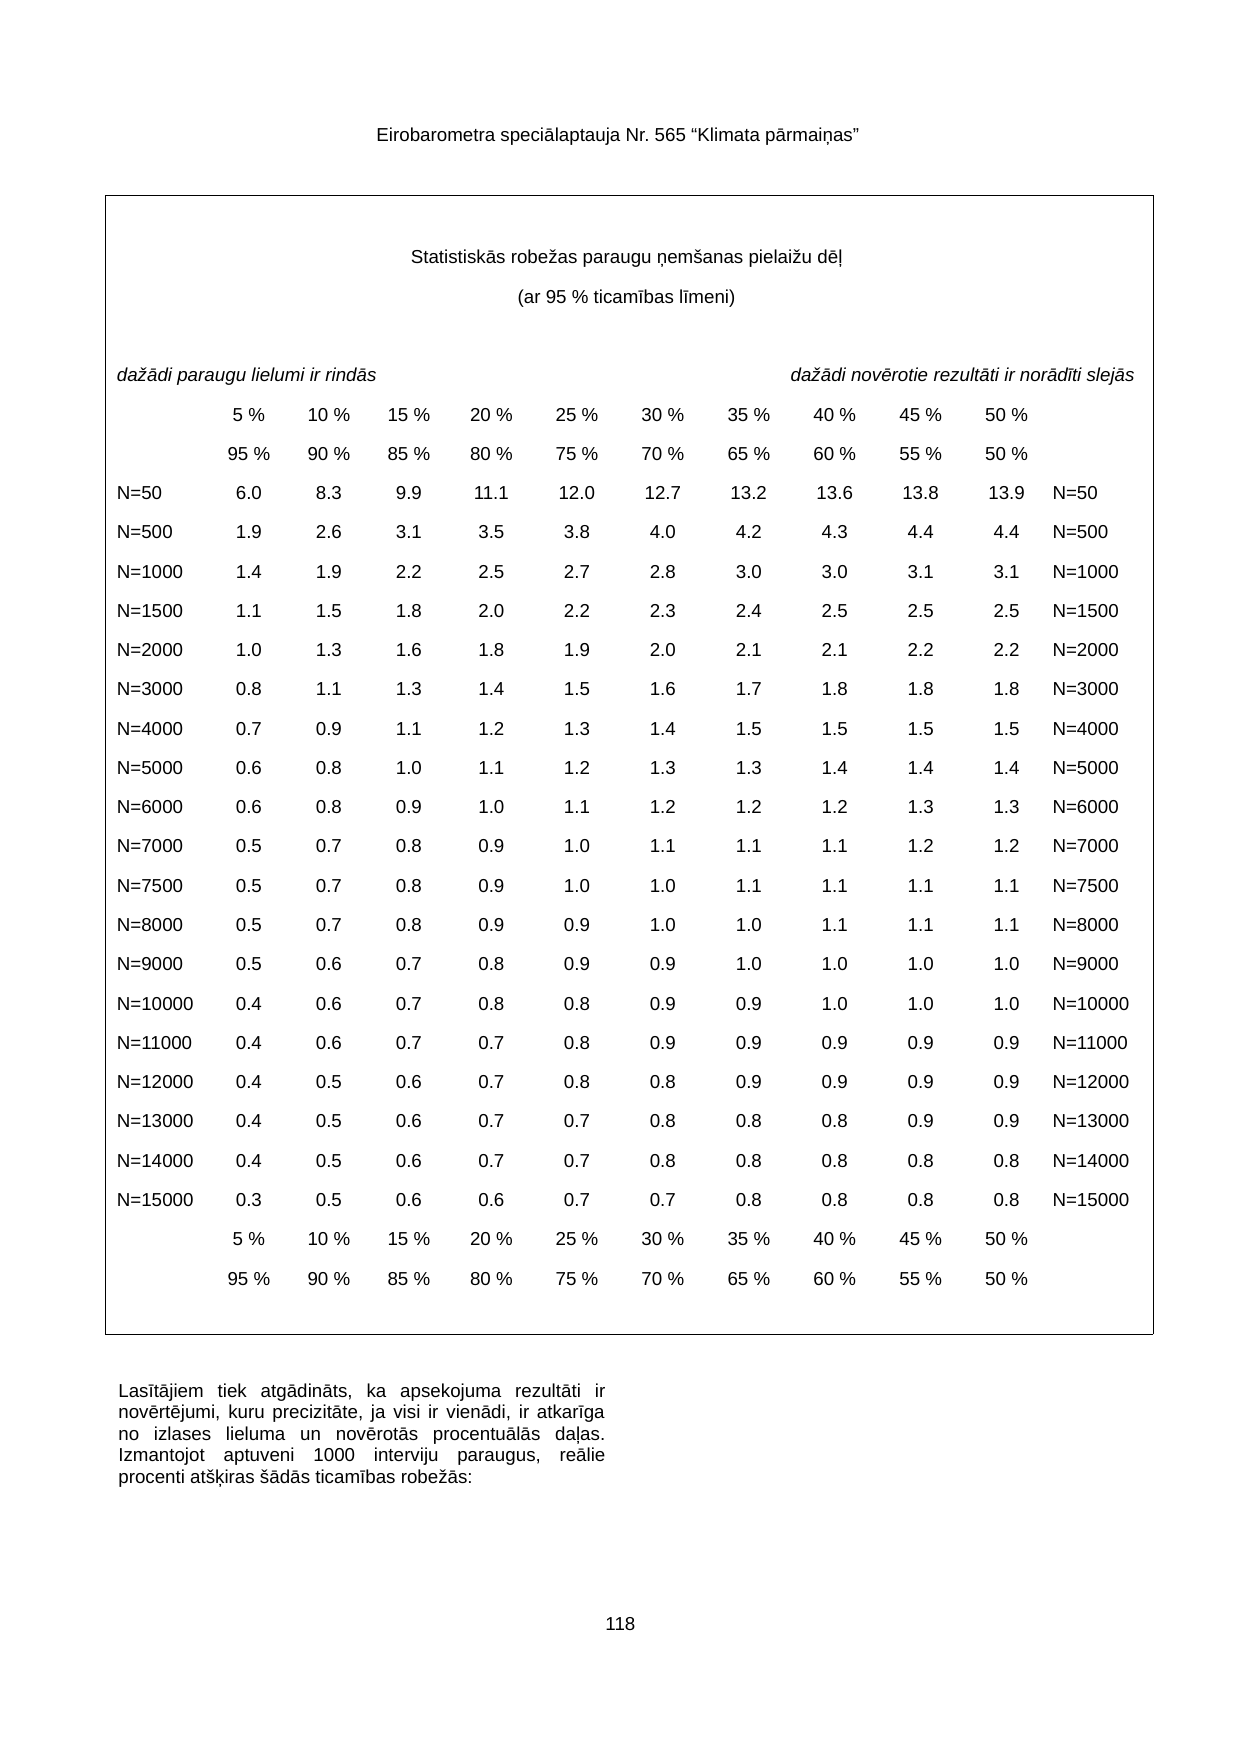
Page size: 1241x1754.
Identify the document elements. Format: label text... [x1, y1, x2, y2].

table_cell 95 % [209, 434, 288, 473]
table_cell N=8000 [114, 905, 208, 944]
table_cell 1,1 [791, 905, 877, 944]
table_cell 90 % [289, 434, 368, 473]
table_cell 0,8 [878, 1141, 963, 1180]
table_cell 1,2 [963, 826, 1049, 866]
table_cell [620, 316, 706, 355]
table_cell 45 % [878, 1219, 963, 1258]
table_cell 1,2 [706, 787, 791, 826]
table_cell 1,1 [289, 669, 368, 709]
table_cell 2,1 [706, 630, 791, 669]
table_cell dažādi novērotie rezultāti ir norādīti slejās [620, 355, 1144, 394]
table_cell 1,2 [620, 787, 706, 826]
table_cell 0,9 [369, 787, 448, 826]
table_cell [369, 316, 448, 355]
table_cell 2,4 [706, 591, 791, 630]
table_cell 1,1 [963, 905, 1049, 944]
table_cell 0,6 [449, 1180, 534, 1219]
table_cell N=7500 [1049, 866, 1144, 905]
table_cell 0,8 [878, 1180, 963, 1219]
table_cell 3,8 [534, 512, 619, 552]
table_cell 1,0 [620, 905, 706, 944]
table_cell 1,1 [449, 748, 534, 787]
table_cell 1,1 [620, 826, 706, 866]
table_cell 0,9 [791, 1062, 877, 1101]
table_cell 0,5 [289, 1062, 368, 1101]
table_cell 1,0 [534, 866, 619, 905]
table_cell N=13000 [114, 1101, 208, 1141]
table_cell N=12000 [114, 1062, 208, 1101]
table_cell 15 % [369, 1219, 448, 1258]
table_cell 4,0 [620, 512, 706, 552]
table_cell 0,6 [369, 1062, 448, 1101]
table_cell 4,4 [963, 512, 1049, 552]
table_cell 0,9 [449, 905, 534, 944]
table_cell N=1500 [114, 591, 208, 630]
table_cell 2,3 [620, 591, 706, 630]
table_cell 0,9 [706, 1023, 791, 1062]
table_cell 1,9 [289, 552, 368, 591]
table_cell 1,1 [878, 866, 963, 905]
table_cell N=8000 [1049, 905, 1144, 944]
table_cell 1,0 [706, 944, 791, 983]
table_cell [114, 434, 208, 473]
table_cell [1049, 277, 1144, 316]
table_cell 0,4 [209, 1141, 288, 1180]
table_cell N=6000 [114, 787, 208, 826]
table_header [114, 238, 208, 277]
table_cell 3,1 [369, 512, 448, 552]
table_cell [1049, 395, 1144, 434]
table_cell 0,5 [289, 1141, 368, 1180]
table_cell 0,7 [289, 826, 368, 866]
table_cell 1,3 [289, 630, 368, 669]
table_cell 0,9 [878, 1023, 963, 1062]
table_cell 0,9 [449, 866, 534, 905]
table_cell 1,4 [878, 748, 963, 787]
table_cell 1,4 [620, 709, 706, 748]
table_cell 1,0 [963, 984, 1049, 1023]
table_cell 30 % [620, 395, 706, 434]
table_cell N=7500 [114, 866, 208, 905]
table_cell 0,8 [620, 1062, 706, 1101]
table_cell 2,5 [963, 591, 1049, 630]
table_cell N=12000 [1049, 1062, 1144, 1101]
table_cell 85 % [369, 434, 448, 473]
table_cell 0,6 [369, 1141, 448, 1180]
table_cell 0,8 [449, 984, 534, 1023]
table_cell 60 % [791, 1259, 877, 1298]
table_cell 1,0 [791, 944, 877, 983]
table_cell 0,9 [791, 1023, 877, 1062]
table_cell 1,2 [791, 787, 877, 826]
table_cell [114, 1219, 208, 1258]
table_cell 2,1 [791, 630, 877, 669]
table_cell N=14000 [114, 1141, 208, 1180]
table_cell 1,8 [878, 669, 963, 709]
table_cell N=500 [1049, 512, 1144, 552]
table_cell N=5000 [1049, 748, 1144, 787]
table_cell 1,6 [369, 630, 448, 669]
table_cell 80 % [449, 434, 534, 473]
table_cell 2,8 [620, 552, 706, 591]
table_cell 1,1 [963, 866, 1049, 905]
table_cell N=4000 [1049, 709, 1144, 748]
table_cell 2,2 [534, 591, 619, 630]
table_cell N=50 [114, 473, 208, 512]
table_cell 0,9 [706, 1062, 791, 1101]
table_cell 1,7 [706, 669, 791, 709]
table_cell 1,0 [369, 748, 448, 787]
table_cell 2,0 [449, 591, 534, 630]
table_cell 2,5 [878, 591, 963, 630]
table_cell N=11000 [1049, 1023, 1144, 1062]
table_cell 0,8 [791, 1180, 877, 1219]
table_cell N=500 [114, 512, 208, 552]
table_cell 0,9 [963, 1101, 1049, 1141]
table_cell 0,5 [209, 826, 288, 866]
table_cell dažādi paraugu lielumi ir rindās [114, 355, 534, 394]
table_cell [289, 316, 368, 355]
table_cell 0,8 [620, 1141, 706, 1180]
table_cell 20 % [449, 395, 534, 434]
table_cell 5 % [209, 395, 288, 434]
table_cell N=3000 [1049, 669, 1144, 709]
table_cell 0,8 [706, 1180, 791, 1219]
table_cell N=11000 [114, 1023, 208, 1062]
table_cell 65 % [706, 434, 791, 473]
table_cell 13,6 [791, 473, 877, 512]
table_cell 10 % [289, 1219, 368, 1258]
table_cell 0,8 [534, 1023, 619, 1062]
table_cell 1,8 [369, 591, 448, 630]
table_cell 1,0 [963, 944, 1049, 983]
table_cell 0,7 [369, 1023, 448, 1062]
table_cell 1,8 [791, 669, 877, 709]
table_cell 0,7 [534, 1101, 619, 1141]
table_cell 0,7 [449, 1062, 534, 1101]
table_cell 5 % [209, 1219, 288, 1258]
table_cell 1,3 [963, 787, 1049, 826]
table_cell 1,0 [878, 944, 963, 983]
table_cell 75 % [534, 1259, 619, 1298]
table_cell 0,3 [209, 1180, 288, 1219]
table_cell 0,7 [534, 1141, 619, 1180]
table_cell 35 % [706, 395, 791, 434]
table_cell 1,1 [878, 905, 963, 944]
table_cell 0,8 [791, 1101, 877, 1141]
table_cell 1,0 [209, 630, 288, 669]
table_cell [1049, 1219, 1144, 1258]
table_cell 13,8 [878, 473, 963, 512]
table_cell 0,6 [289, 944, 368, 983]
table_cell 9,9 [369, 473, 448, 512]
table_cell N=7000 [114, 826, 208, 866]
table_cell 20 % [449, 1219, 534, 1258]
table_cell 2,0 [620, 630, 706, 669]
table_cell 90 % [289, 1259, 368, 1298]
table_cell 50 % [963, 434, 1049, 473]
table_cell N=15000 [1049, 1180, 1144, 1219]
table_cell 3,1 [963, 552, 1049, 591]
table_cell 1,0 [449, 787, 534, 826]
table_cell 0,9 [534, 905, 619, 944]
table_cell [534, 355, 619, 394]
table_cell 70 % [620, 434, 706, 473]
table_cell 1,1 [706, 866, 791, 905]
table_cell N=10000 [1049, 984, 1144, 1023]
text Lasītājiem tiek atgādināts, ka apsekojuma rezultāti ir novērtējumi, kuru precizitāte, ja visi ir vienādi, ir atkarīga no izlases lieluma un novērotās procentuālās daļas. Izmantojot aptuveni 1000 interviju paraugus, reālie procenti atšķiras šādās ticamības robežās: [118, 1379, 605, 1487]
table_cell 6,0 [209, 473, 288, 512]
table_cell 0,6 [209, 787, 288, 826]
table_cell 0,6 [289, 984, 368, 1023]
table_cell 0,7 [449, 1101, 534, 1141]
table_cell 0,9 [963, 1023, 1049, 1062]
table_cell 0,7 [620, 1180, 706, 1219]
table_cell N=9000 [1049, 944, 1144, 983]
table_cell 1,1 [706, 826, 791, 866]
table_cell (ar 95 % ticamības līmeni) [209, 277, 1049, 316]
table_cell 0,5 [209, 905, 288, 944]
table_cell 2,5 [791, 591, 877, 630]
table_cell 2,5 [449, 552, 534, 591]
table_cell 1,4 [791, 748, 877, 787]
table_cell [114, 1259, 208, 1298]
table_cell 1,1 [791, 866, 877, 905]
table_cell 1,1 [209, 591, 288, 630]
table_cell 3,1 [878, 552, 963, 591]
table_cell 0,6 [209, 748, 288, 787]
table_cell 1,8 [449, 630, 534, 669]
table_cell 1,1 [791, 826, 877, 866]
table_cell 0,9 [706, 984, 791, 1023]
table_cell 0,7 [534, 1180, 619, 1219]
table_cell 1,2 [878, 826, 963, 866]
table_cell 13,9 [963, 473, 1049, 512]
table_cell 13,2 [706, 473, 791, 512]
table_cell 1,5 [706, 709, 791, 748]
table_cell 80 % [449, 1259, 534, 1298]
table_cell 1,6 [620, 669, 706, 709]
table_cell N=15000 [114, 1180, 208, 1219]
table_cell 0,8 [449, 944, 534, 983]
table_header [1049, 238, 1144, 277]
table_cell 0,9 [289, 709, 368, 748]
table_cell 40 % [791, 395, 877, 434]
table_cell 1,5 [289, 591, 368, 630]
table_cell 0,9 [449, 826, 534, 866]
table_cell 1,3 [706, 748, 791, 787]
table_cell 0,5 [289, 1180, 368, 1219]
table_cell 1,3 [534, 709, 619, 748]
table_cell 1,3 [369, 669, 448, 709]
table_cell 0,8 [791, 1141, 877, 1180]
table_cell 0,6 [369, 1180, 448, 1219]
table_cell 0,8 [289, 787, 368, 826]
table_cell 55 % [878, 1259, 963, 1298]
table_cell 4,3 [791, 512, 877, 552]
table_cell 1,2 [534, 748, 619, 787]
table_cell 0,7 [369, 944, 448, 983]
table_cell 2,2 [963, 630, 1049, 669]
table_cell N=14000 [1049, 1141, 1144, 1180]
table_cell 8,3 [289, 473, 368, 512]
table_cell 60 % [791, 434, 877, 473]
table_cell N=10000 [114, 984, 208, 1023]
table_cell N=2000 [114, 630, 208, 669]
table_cell 85 % [369, 1259, 448, 1298]
table_cell 3,5 [449, 512, 534, 552]
table_cell 50 % [963, 1219, 1049, 1258]
table_cell [963, 316, 1049, 355]
table_cell 0,7 [209, 709, 288, 748]
table_cell N=1000 [114, 552, 208, 591]
table_cell N=1500 [1049, 591, 1144, 630]
table_cell 1,4 [449, 669, 534, 709]
table_cell [1049, 316, 1144, 355]
table_cell 70 % [620, 1259, 706, 1298]
table_cell [114, 277, 208, 316]
table_cell 11,1 [449, 473, 534, 512]
table_cell 0,9 [620, 984, 706, 1023]
table_cell 0,8 [369, 866, 448, 905]
table_cell 0,6 [369, 1101, 448, 1141]
table_cell [449, 316, 534, 355]
table_cell 0,8 [963, 1141, 1049, 1180]
table_cell 55 % [878, 434, 963, 473]
table_cell 0,5 [209, 866, 288, 905]
table_cell 1,1 [534, 787, 619, 826]
table_cell 1,0 [620, 866, 706, 905]
table_cell 1,2 [449, 709, 534, 748]
table_cell 0,9 [620, 1023, 706, 1062]
table_cell 2,2 [878, 630, 963, 669]
table_cell 0,7 [449, 1023, 534, 1062]
table_cell 45 % [878, 395, 963, 434]
table_cell 0,8 [534, 984, 619, 1023]
table_cell 0,5 [289, 1101, 368, 1141]
table_cell 10 % [289, 395, 368, 434]
table_cell N=2000 [1049, 630, 1144, 669]
table_cell 1,0 [534, 826, 619, 866]
table_cell 65 % [706, 1259, 791, 1298]
table_cell [1049, 434, 1144, 473]
table_cell 0,4 [209, 1062, 288, 1101]
table_cell 0,8 [706, 1141, 791, 1180]
table_cell 25 % [534, 395, 619, 434]
table_cell 1,4 [963, 748, 1049, 787]
table_header Statistiskās robežas paraugu ņemšanas pielaižu dēļ [209, 238, 1049, 277]
table_cell 4,4 [878, 512, 963, 552]
table_cell 2,6 [289, 512, 368, 552]
table_cell 1,5 [878, 709, 963, 748]
table_cell 0,8 [963, 1180, 1049, 1219]
table_cell 12,7 [620, 473, 706, 512]
table_cell 0,8 [534, 1062, 619, 1101]
table_cell 0,4 [209, 984, 288, 1023]
table_cell 1,9 [209, 512, 288, 552]
table_cell 1,0 [878, 984, 963, 1023]
table_cell 3,0 [706, 552, 791, 591]
table_cell 0,4 [209, 1023, 288, 1062]
table_cell 0,4 [209, 1101, 288, 1141]
table_cell N=13000 [1049, 1101, 1144, 1141]
table_cell N=1000 [1049, 552, 1144, 591]
table_cell [706, 316, 791, 355]
table_cell 0,5 [209, 944, 288, 983]
table_cell 25 % [534, 1219, 619, 1258]
table_cell [878, 316, 963, 355]
table_cell 50 % [963, 395, 1049, 434]
table_cell 35 % [706, 1219, 791, 1258]
table_cell 0,9 [620, 944, 706, 983]
table_cell 0,9 [878, 1062, 963, 1101]
table_cell 1,5 [534, 669, 619, 709]
table_cell [1049, 1259, 1144, 1298]
table_cell 1,8 [963, 669, 1049, 709]
table_cell 0,6 [289, 1023, 368, 1062]
table_cell 0,8 [620, 1101, 706, 1141]
table_cell 0,7 [449, 1141, 534, 1180]
table_cell N=50 [1049, 473, 1144, 512]
table_cell N=3000 [114, 669, 208, 709]
table_cell 0,8 [369, 826, 448, 866]
table_cell 15 % [369, 395, 448, 434]
table_cell 1,3 [620, 748, 706, 787]
table_cell 30 % [620, 1219, 706, 1258]
table_cell 95 % [209, 1259, 288, 1298]
table_cell 0,8 [369, 905, 448, 944]
table_cell 1,9 [534, 630, 619, 669]
table_cell 3,0 [791, 552, 877, 591]
table_cell 40 % [791, 1219, 877, 1258]
table_cell N=4000 [114, 709, 208, 748]
table_cell [209, 316, 288, 355]
table_cell 1,1 [369, 709, 448, 748]
table_cell 1,5 [791, 709, 877, 748]
table_cell 1,5 [963, 709, 1049, 748]
table_cell 75 % [534, 434, 619, 473]
table_cell 0,8 [209, 669, 288, 709]
table_cell 1,4 [209, 552, 288, 591]
table_cell 0,9 [878, 1101, 963, 1141]
table_cell 1,0 [706, 905, 791, 944]
table_cell 1,0 [791, 984, 877, 1023]
table_cell 0,7 [289, 905, 368, 944]
table_cell 12,0 [534, 473, 619, 512]
table_cell N=5000 [114, 748, 208, 787]
table_cell 0,7 [289, 866, 368, 905]
table_cell [534, 316, 619, 355]
table_cell 0,9 [534, 944, 619, 983]
table_cell N=6000 [1049, 787, 1144, 826]
table_cell 0,9 [963, 1062, 1049, 1101]
table_cell 2,2 [369, 552, 448, 591]
table_cell N=9000 [114, 944, 208, 983]
table_cell 0,8 [289, 748, 368, 787]
table_cell 50 % [963, 1259, 1049, 1298]
table_cell [791, 316, 877, 355]
table_cell [114, 316, 208, 355]
table_cell N=7000 [1049, 826, 1144, 866]
table_cell 0,7 [369, 984, 448, 1023]
table_cell 1,3 [878, 787, 963, 826]
table_cell 0,8 [706, 1101, 791, 1141]
table_cell 2,7 [534, 552, 619, 591]
table_cell 4,2 [706, 512, 791, 552]
table_cell [114, 395, 208, 434]
